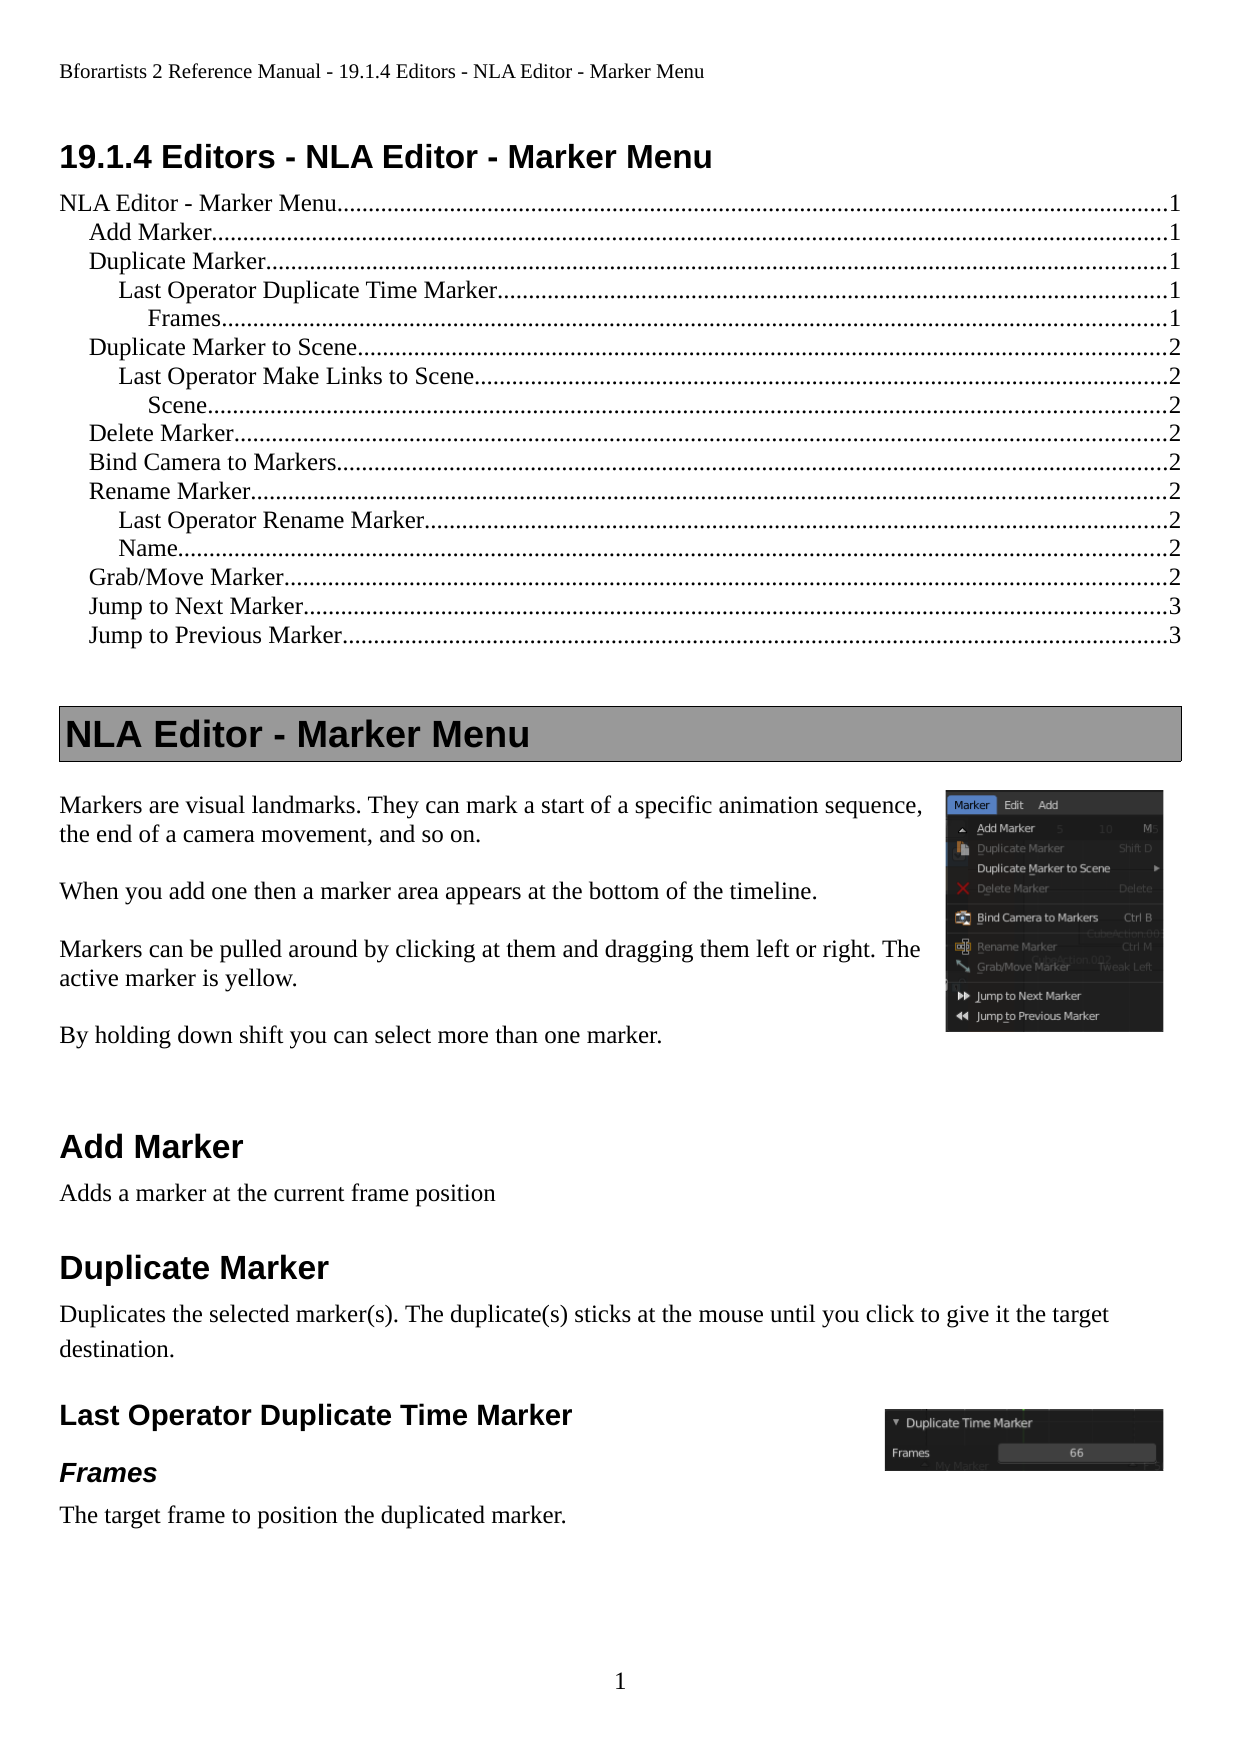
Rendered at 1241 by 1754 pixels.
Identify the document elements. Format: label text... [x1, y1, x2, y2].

text Name 2 [118, 533, 1181, 562]
text Jump to Next Marker 3 [88, 591, 1181, 620]
text Duplicate Marker 1 [88, 246, 1181, 275]
text Last Operator Make Links to Scene 2 [118, 361, 1181, 390]
text Delete Marker 2 [88, 418, 1181, 447]
subtitle Last Operator Duplicate Time Marker [59, 1397, 1181, 1431]
table_header NLA Editor - Marker Menu [60, 707, 1181, 761]
picture [884, 1409, 1164, 1471]
text Bind Camera to Markers 2 [88, 447, 1181, 476]
text Frames 1 [147, 303, 1181, 332]
subtitle Duplicate Marker [59, 1248, 1181, 1287]
picture [945, 790, 1164, 1032]
subtitle Add Marker [59, 1127, 1181, 1166]
text Duplicate Marker to Scene 2 [88, 332, 1181, 361]
text Adds a marker at the current frame position [59, 1178, 1181, 1207]
text Markers are visual landmarks. They can mark a start of a specific animation sequence, the end of a camera movement, and so on. [59, 790, 945, 848]
text Jump to Previous Marker 3 [88, 620, 1181, 648]
text Last Operator Duplicate Time Marker 1 [118, 275, 1181, 303]
text Markers can be pulled around by clicking at them and dragging them left or right. The active marker is yellow. [59, 934, 945, 991]
text Add Marker 1 [88, 217, 1181, 246]
text Last Operator Rename Marker 2 [118, 505, 1181, 533]
subtitle 19.1.4 Editors - NLA Editor - Marker Menu [59, 138, 1181, 176]
subtitle Frames [59, 1456, 1181, 1488]
text Grab/Move Marker 2 [88, 562, 1181, 591]
text Scene 2 [147, 390, 1181, 418]
text The target frame to position the duplicated marker. [59, 1501, 1181, 1529]
text When you add one then a marker area appears at the bottom of the timeline. [59, 876, 945, 905]
text Rename Marker 2 [88, 476, 1181, 505]
text Duplicates the selected marker(s). The duplicate(s) sticks at the mouse until you click to give it the target destination. [59, 1299, 1181, 1363]
text By holding down shift you can select more than one marker. [59, 1020, 1181, 1049]
text NLA Editor - Marker Menu 1 [59, 188, 1181, 217]
